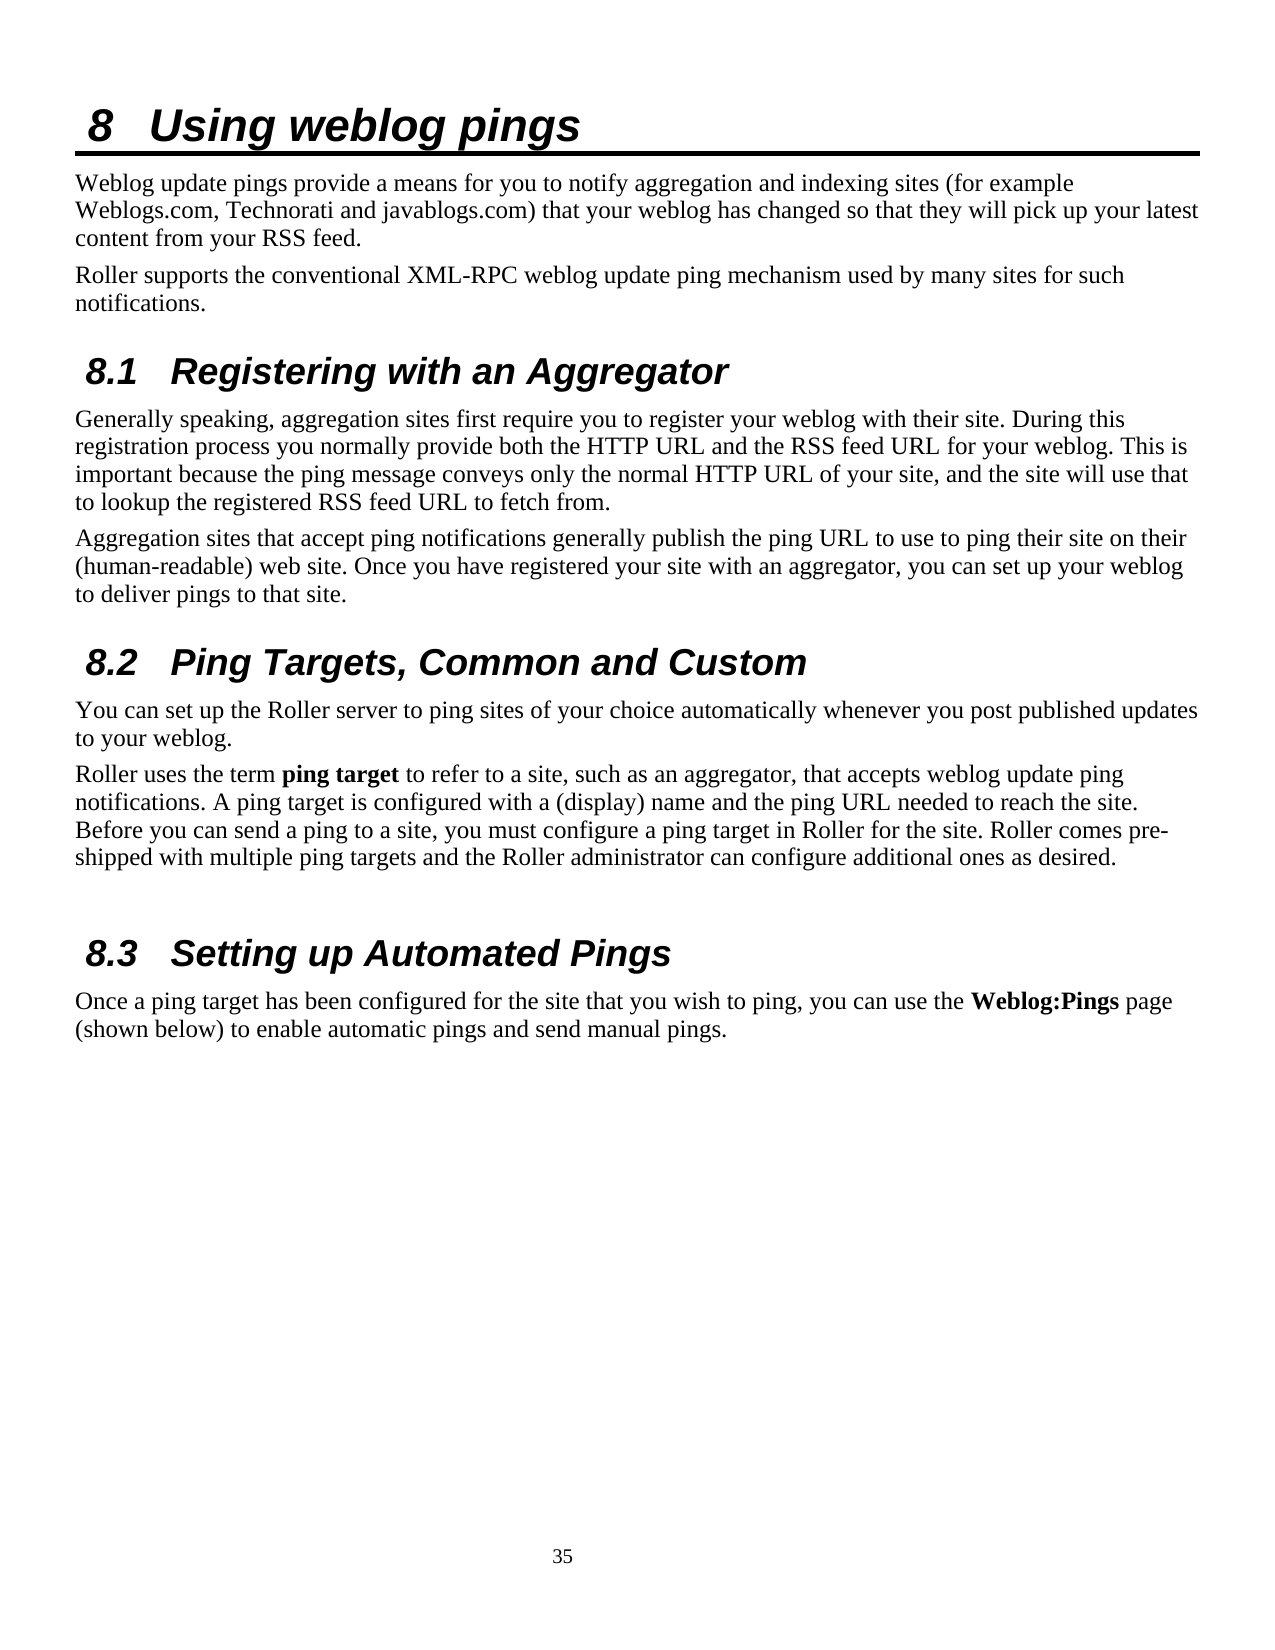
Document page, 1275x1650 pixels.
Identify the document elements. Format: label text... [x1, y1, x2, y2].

text You can set up the Roller server to ping sites of your choice automatically whenever you post published updates to your weblog. [75, 696, 1200, 751]
text Aggregation sites that accept ping notifications generally publish the ping URL to use to ping their site on their (human-readable) web site. Once you have registered your site with an aggregator, you can set up your weblog to deliver pings to that site. [75, 524, 1200, 608]
text Weblog update pings provide a means for you to notify aggregation and indexing sites (for example Weblogs.com, Technorati and javablogs.com) that your weblog has changed so that they will pick up your latest content from your RSS feed. [75, 169, 1200, 252]
text Once a ping target has been configured for the site that you wish to ping, you can use the Weblog:Pings page (shown below) to enable automatic pings and send manual pings. [75, 987, 1200, 1043]
text Roller uses the term ping target to refer to a site, such as an aggregator, that accepts weblog update ping notifications. A ping target is configured with a (display) name and the ping URL needed to reach the site. Before you can send a ping to a site, you must configure a ping target in Roller for the site. Roller comes pre-shipped with multiple ping targets and the Roller administrator can configure additional ones as desired. [75, 760, 1200, 871]
text Generally speaking, aggregation sites first require you to register your weblog with their site. During this registration process you normally provide both the HTTP URL and the RSS feed URL for your weblog. This is important because the ping message conveys only the normal HTTP URL of your site, and the site will use that to lookup the registered RSS feed URL to fetch from. [75, 405, 1200, 516]
subtitle Using weblog pings [75, 100, 1200, 151]
subtitle Ping Targets, Common and Custom [75, 642, 1200, 683]
subtitle Setting up Automated Pings [75, 933, 1200, 975]
subtitle Registering with an Aggregator [75, 350, 1200, 392]
text Roller supports the conventional XML-RPC weblog update ping mechanism used by many sites for such notifications. [75, 261, 1200, 316]
